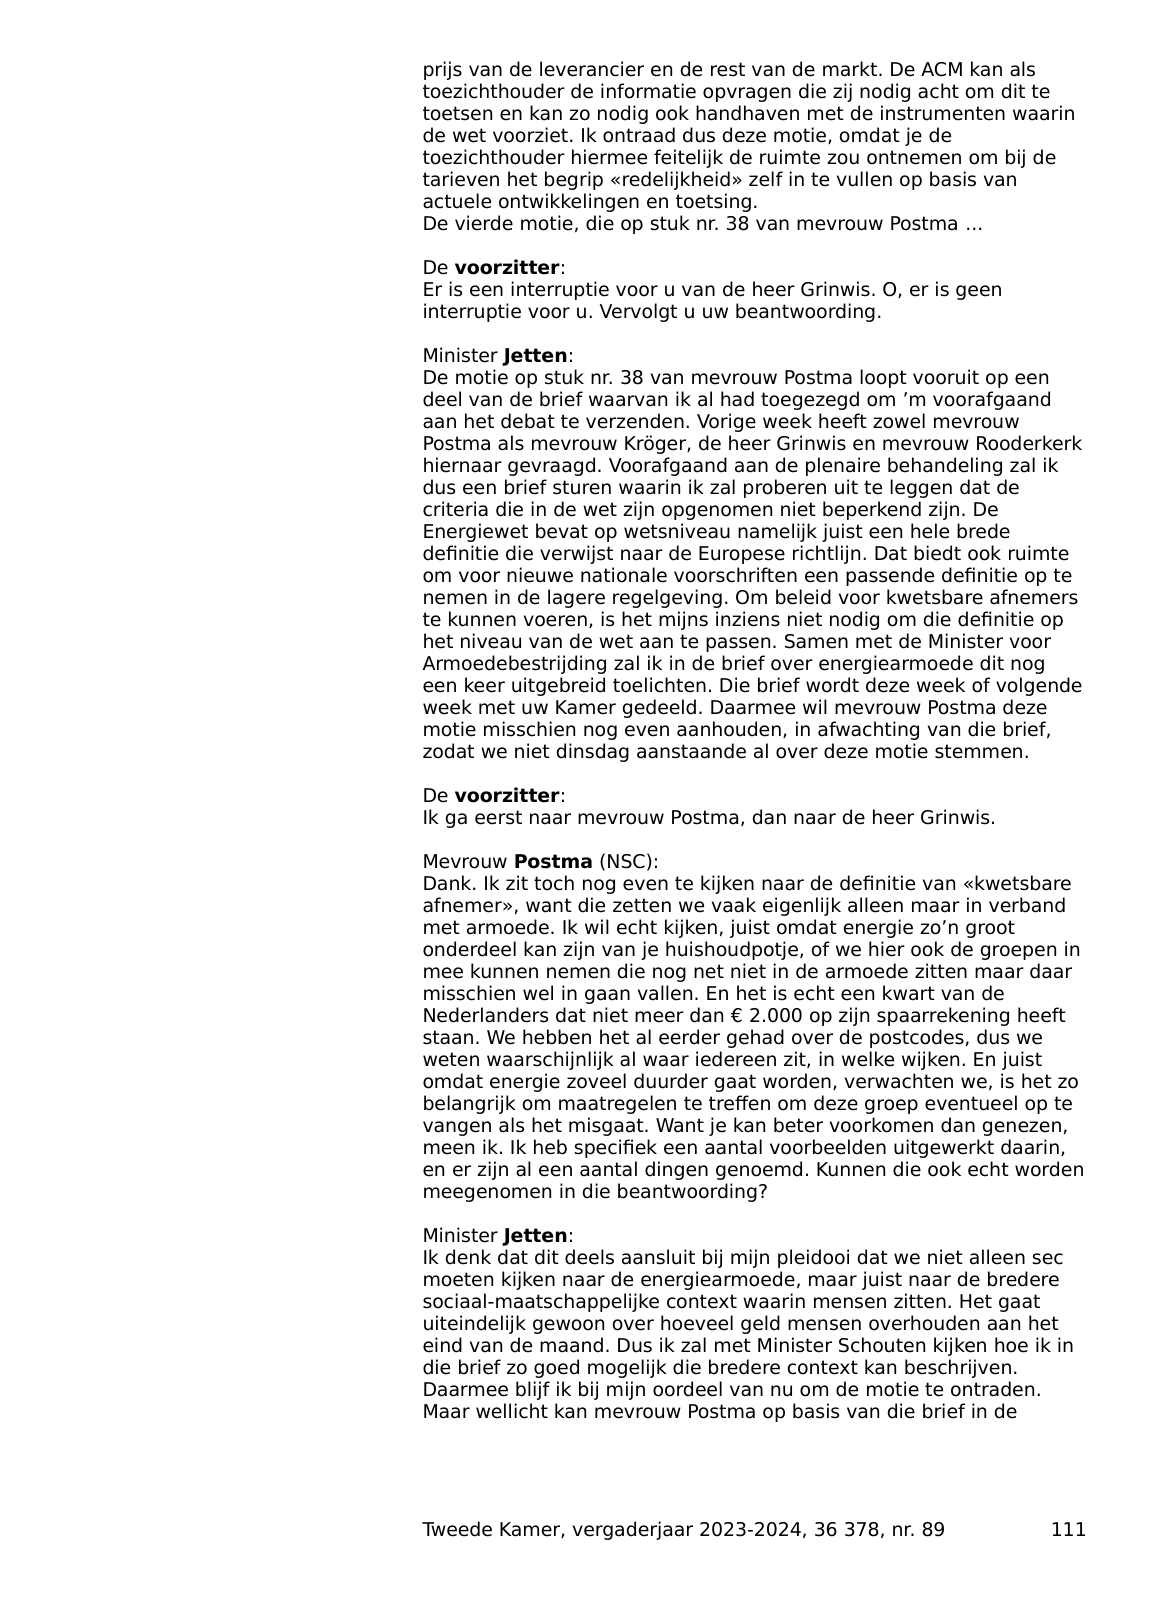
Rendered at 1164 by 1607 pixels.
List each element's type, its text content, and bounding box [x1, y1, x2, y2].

text Er is een interruptie voor u van de heer Grinwis. O, er is geen interruptie voor u. Vervolgt u uw beantwoording. [422, 279, 1087, 323]
text Minister Jetten: [422, 345, 1087, 367]
text Ik denk dat dit deels aansluit bij mijn pleidooi dat we niet alleen sec moeten kijken naar de energiearmoede, maar juist naar de bredere sociaal-maatschappelijke context waarin mensen zitten. Het gaat uiteindelijk gewoon over hoeveel geld mensen overhouden aan het eind van de maand. Dus ik zal met Minister Schouten kijken hoe ik in die brief zo goed mogelijk die bredere context kan beschrijven. Daarmee blijf ik bij mijn oordeel van nu om de motie te ontraden. Maar wellicht kan mevrouw Postma op basis van die brief in de [422, 1247, 1087, 1423]
text Mevrouw Postma (NSC): [422, 851, 1087, 873]
text Minister Jetten: [422, 1225, 1087, 1247]
text prijs van de leverancier en de rest van de markt. De ACM kan als toezichthouder de informatie opvragen die zij nodig acht om dit te toetsen en kan zo nodig ook handhaven met de instrumenten waarin de wet voorziet. Ik ontraad dus deze motie, omdat je de toezichthouder hiermee feitelijk de ruimte zou ontnemen om bij de tarieven het begrip «redelijkheid» zelf in te vullen op basis van actuele ontwikkelingen en toetsing. [422, 59, 1087, 213]
text Ik ga eerst naar mevrouw Postma, dan naar de heer Grinwis. [422, 807, 1087, 829]
text De voorzitter: [422, 785, 1087, 807]
text De voorzitter: [422, 257, 1087, 279]
text Dank. Ik zit toch nog even te kijken naar de definitie van «kwetsbare afnemer», want die zetten we vaak eigenlijk alleen maar in verband met armoede. Ik wil echt kijken, juist omdat energie zo’n groot onderdeel kan zijn van je huishoudpotje, of we hier ook de groepen in mee kunnen nemen die nog net niet in de armoede zitten maar daar misschien wel in gaan vallen. En het is echt een kwart van de Nederlanders dat niet meer dan € 2.000 op zijn spaarrekening heeft staan. We hebben het al eerder gehad over de postcodes, dus we weten waarschijnlijk al waar iedereen zit, in welke wijken. En juist omdat energie zoveel duurder gaat worden, verwachten we, is het zo belangrijk om maatregelen te treffen om deze groep eventueel op te vangen als het misgaat. Want je kan beter voorkomen dan genezen, meen ik. Ik heb specifiek een aantal voorbeelden uitgewerkt daarin, en er zijn al een aantal dingen genoemd. Kunnen die ook echt worden meegenomen in die beantwoording? [422, 873, 1087, 1203]
text De motie op stuk nr. 38 van mevrouw Postma loopt vooruit op een deel van de brief waarvan ik al had toegezegd om ’m voorafgaand aan het debat te verzenden. Vorige week heeft zowel mevrouw Postma als mevrouw Kröger, de heer Grinwis en mevrouw Rooderkerk hiernaar gevraagd. Voorafgaand aan de plenaire behandeling zal ik dus een brief sturen waarin ik zal proberen uit te leggen dat de criteria die in de wet zijn opgenomen niet beperkend zijn. De Energiewet bevat op wetsniveau namelijk juist een hele brede definitie die verwijst naar de Europese richtlijn. Dat biedt ook ruimte om voor nieuwe nationale voorschriften een passende definitie op te nemen in de lagere regelgeving. Om beleid voor kwetsbare afnemers te kunnen voeren, is het mijns inziens niet nodig om die definitie op het niveau van de wet aan te passen. Samen met de Minister voor Armoedebestrijding zal ik in de brief over energiearmoede dit nog een keer uitgebreid toelichten. Die brief wordt deze week of volgende week met uw Kamer gedeeld. Daarmee wil mevrouw Postma deze motie misschien nog even aanhouden, in afwachting van die brief, zodat we niet dinsdag aanstaande al over deze motie stemmen. [422, 367, 1087, 763]
text De vierde motie, die op stuk nr. 38 van mevrouw Postma ... [422, 213, 1087, 235]
